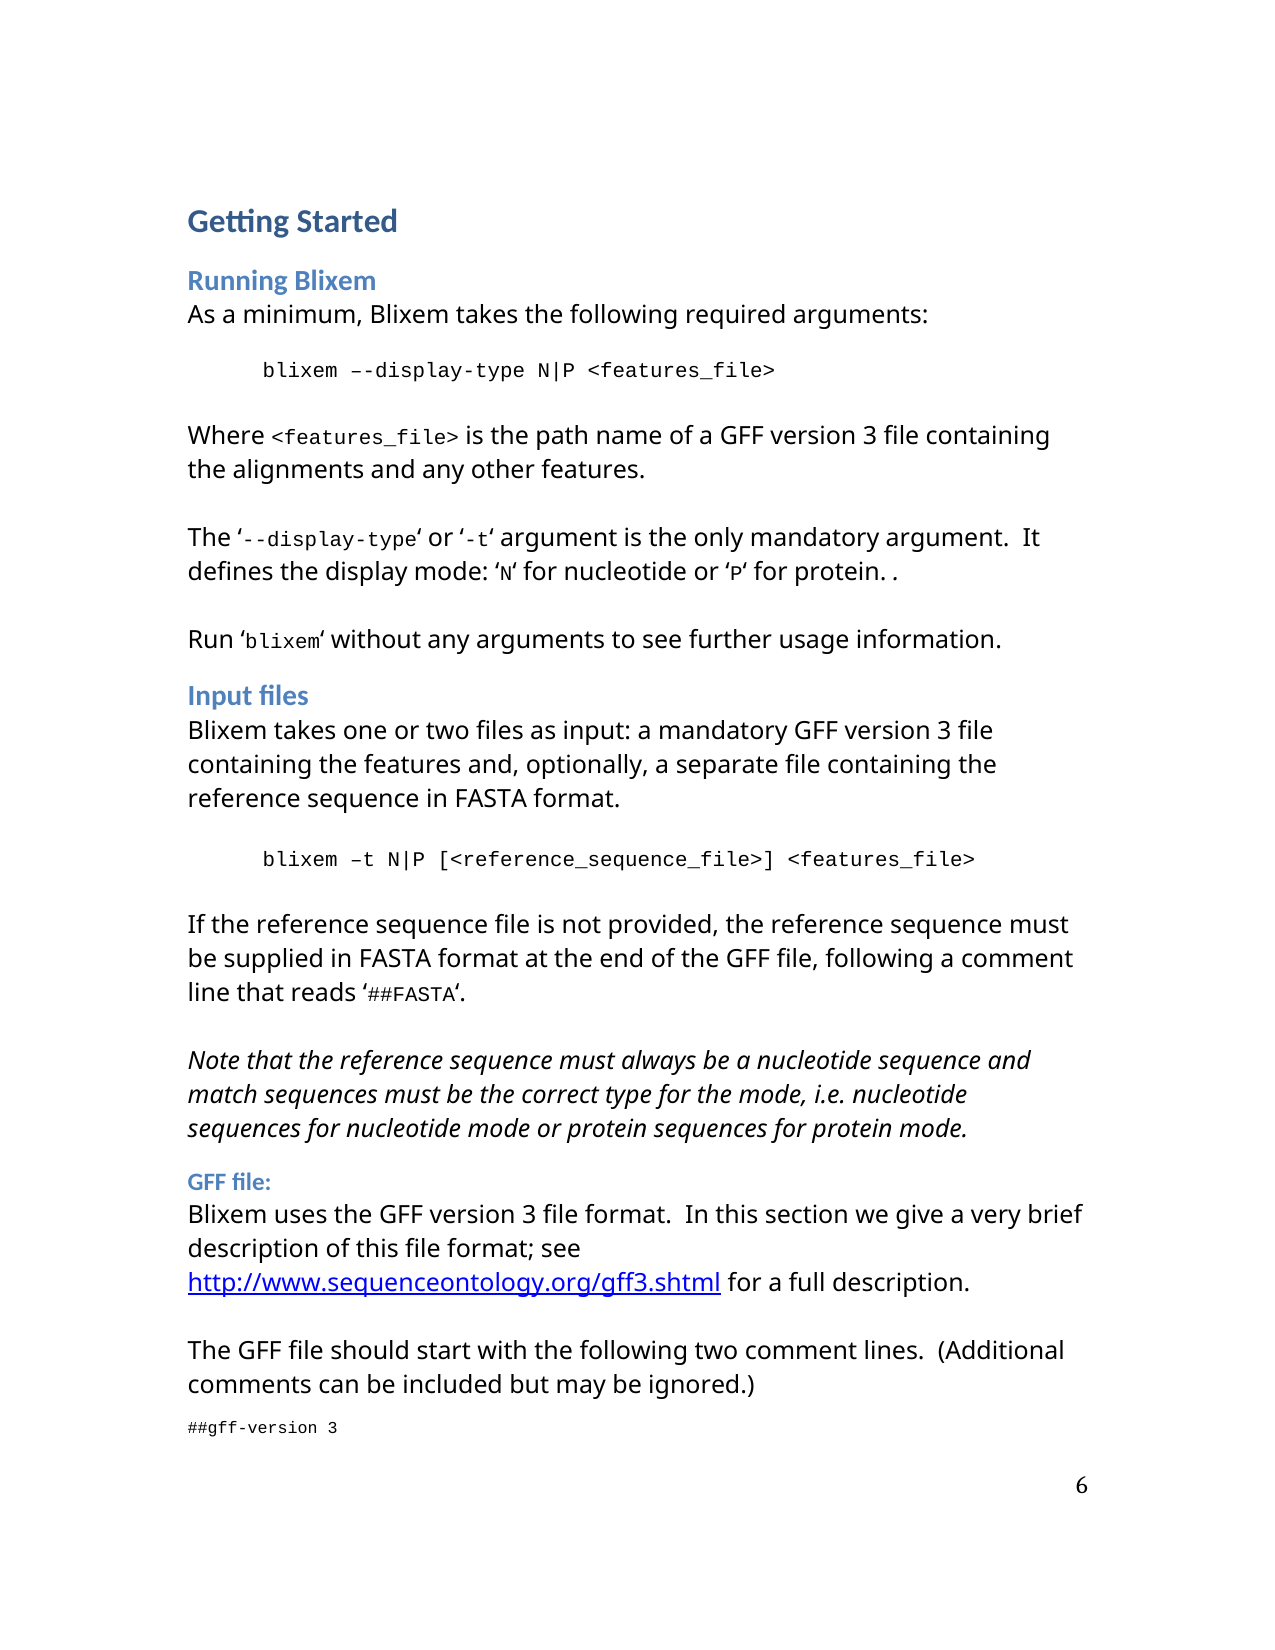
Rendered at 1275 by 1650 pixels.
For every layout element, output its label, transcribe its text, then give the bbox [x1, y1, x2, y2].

text Run ‘blixem‘ without any arguments to see further usage information. [187, 622, 1087, 656]
text ##gff-version 3 [187, 1419, 1087, 1438]
subtitle Running Blixem [187, 262, 1087, 297]
text blixem –-display-type N|P <features_file> [187, 360, 1087, 384]
text blixem –t N|P [<reference_sequence_file>] <features_file> [187, 849, 1087, 872]
text Where <features_file> is the path name of a GFF version 3 file containing the alignments and any other features. [187, 418, 1087, 486]
text The ‘--display-type‘ or ‘-t‘ argument is the only mandatory argument. It defines the display mode: ‘N‘ for nucleotide or ‘P‘ for protein. . [187, 520, 1087, 588]
subtitle Getting Started [187, 200, 1087, 241]
text Blixem takes one or two files as input: a mandatory GFF version 3 file containing the features and, optionally, a separate file containing the reference sequence in FASTA format. [187, 713, 1087, 815]
text Blixem uses the GFF version 3 file format. In this section we give a very brief description of this file format; see http://www.sequenceontology.org/gff3.shtml for a full description. [187, 1196, 1087, 1298]
text If the reference sequence file is not provided, the reference sequence must be supplied in FASTA format at the end of the GFF file, following a comment line that reads ‘##FASTA‘. [187, 907, 1087, 1009]
subtitle Input files [187, 677, 1087, 713]
text As a minimum, Blixem takes the following required arguments: [187, 297, 1087, 331]
subtitle GFF file: [187, 1166, 1087, 1196]
text The GFF file should start with the following two comment lines. (Additional comments can be included but may be ignored.) [187, 1333, 1087, 1401]
text Note that the reference sequence must always be a nucleotide sequence and match sequences must be the correct type for the mode, i.e. nucleotide sequences for nucleotide mode or protein sequences for protein mode. [187, 1043, 1087, 1145]
